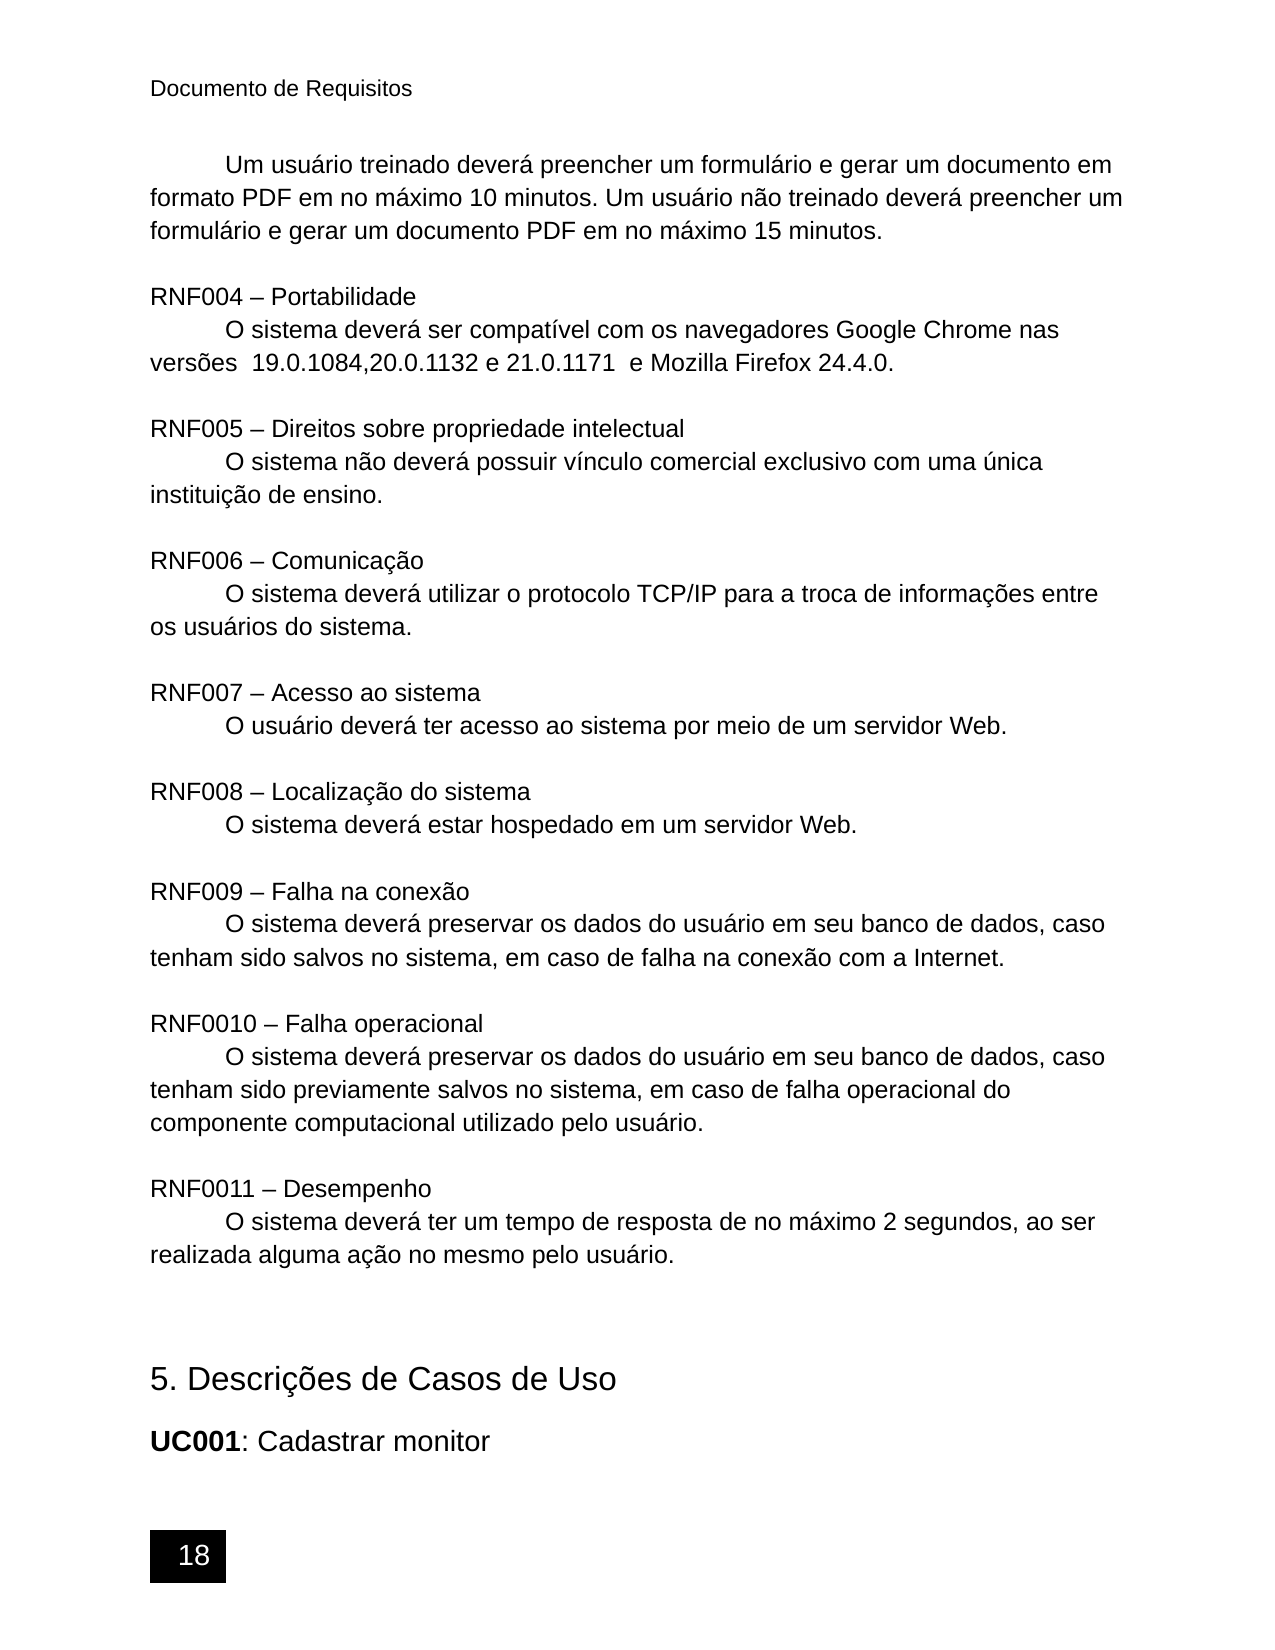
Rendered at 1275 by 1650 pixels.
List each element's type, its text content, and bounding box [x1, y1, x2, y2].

text RNF006 – Comunicação [150, 546, 1125, 575]
text O sistema deverá estar hospedado em um servidor Web. [150, 810, 1125, 839]
text RNF005 – Direitos sobre propriedade intelectual [150, 414, 1125, 443]
text RNF009 – Falha na conexão [150, 876, 1125, 905]
text RNF004 – Portabilidade [150, 282, 1125, 311]
text O sistema deverá utilizar o protocolo TCP/IP para a troca de informações entre os usuários do sistema. [150, 579, 1125, 641]
text O sistema não deverá possuir vínculo comercial exclusivo com uma única instituição de ensino. [150, 447, 1125, 509]
text O sistema deverá preservar os dados do usuário em seu banco de dados, caso tenham sido previamente salvos no sistema, em caso de falha operacional do componente computacional utilizado pelo usuário. [150, 1042, 1125, 1136]
text O sistema deverá ter um tempo de resposta de no máximo 2 segundos, ao ser realizada alguma ação no mesmo pelo usuário. [150, 1207, 1125, 1268]
subtitle 5. Descrições de Casos de Uso [150, 1358, 1125, 1397]
text O sistema deverá preservar os dados do usuário em seu banco de dados, caso tenham sido salvos no sistema, em caso de falha na conexão com a Internet. [150, 909, 1125, 971]
text RNF0010 – Falha operacional [150, 1008, 1125, 1037]
text Um usuário treinado deverá preencher um formulário e gerar um documento em formato PDF em no máximo 10 minutos. Um usuário não treinado deverá preencher um formulário e gerar um documento PDF em no máximo 15 minutos. [150, 150, 1125, 245]
text RNF008 – Localização do sistema [150, 777, 1125, 806]
subtitle UC001: Cadastrar monitor [150, 1423, 1125, 1457]
text O sistema deverá ser compatível com os navegadores Google Chrome nas versões 19.0.1084,20.0.1132 e 21.0.1171 e Mozilla Firefox 24.4.0. [150, 315, 1125, 377]
text O usuário deverá ter acesso ao sistema por meio de um servidor Web. [150, 711, 1125, 740]
text RNF007 – Acesso ao sistema [150, 678, 1125, 707]
text RNF0011 – Desempenho [150, 1174, 1125, 1202]
